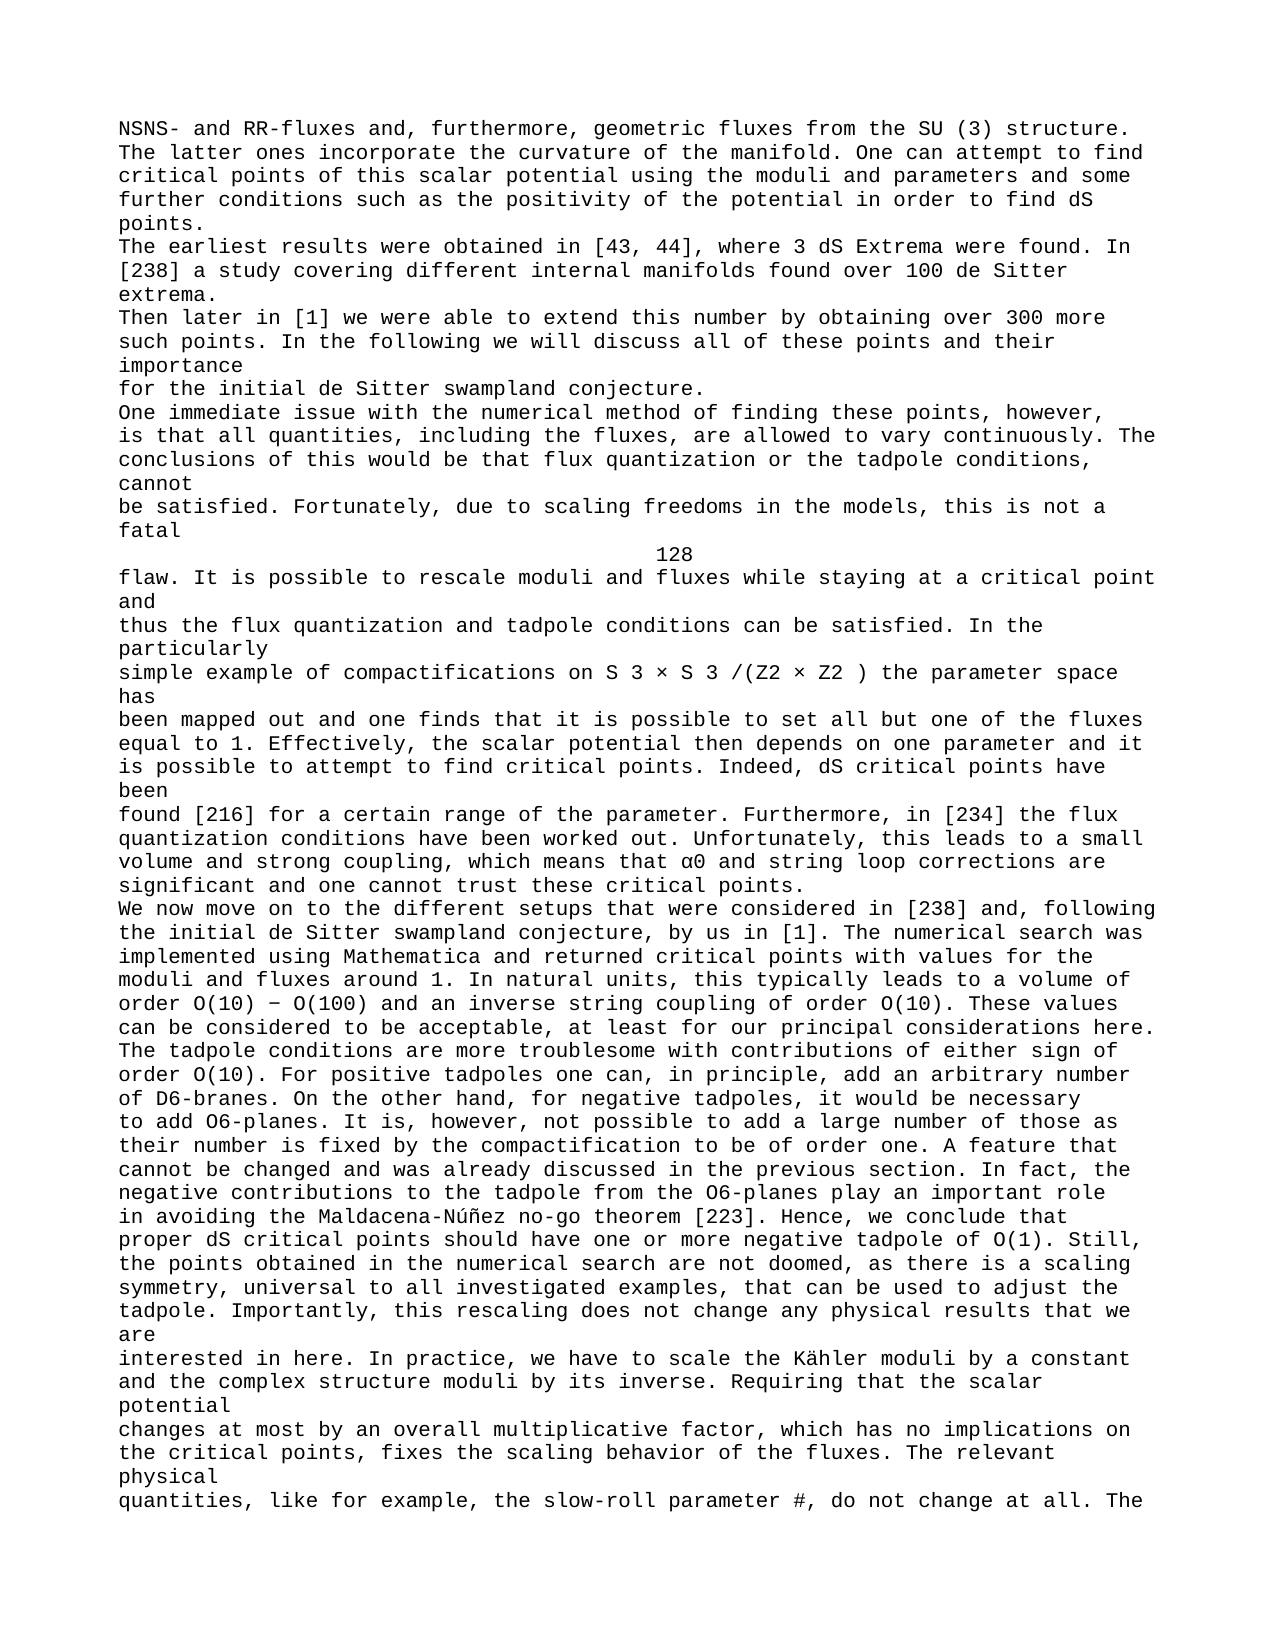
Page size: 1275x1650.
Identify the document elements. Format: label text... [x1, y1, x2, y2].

text to add O6-planes. It is, however, not possible to add a large number of those as [118, 1111, 1157, 1135]
text flaw. It is possible to rescale moduli and fluxes while staying at a critical point and [118, 567, 1157, 615]
text is that all quantities, including the fluxes, are allowed to vary continuously. The [118, 426, 1157, 449]
text The latter ones incorporate the curvature of the manifold. One can attempt to find [118, 142, 1157, 165]
text Then later in [1] we were able to extend this number by obtaining over 300 more [118, 307, 1157, 331]
text moduli and fluxes around 1. In natural units, this typically leads to a volume of [118, 969, 1157, 993]
text for the initial de Sitter swampland conjecture. [118, 378, 1157, 402]
text critical points of this scalar potential using the moduli and parameters and some [118, 165, 1157, 189]
text the points obtained in the numerical search are not doomed, as there is a scaling [118, 1253, 1157, 1277]
text and the complex structure moduli by its inverse. Requiring that the scalar potential [118, 1371, 1157, 1419]
text The tadpole conditions are more troublesome with contributions of either sign of [118, 1040, 1157, 1064]
text volume and strong coupling, which means that α0 and string loop corrections are [118, 851, 1157, 875]
text is possible to attempt to find critical points. Indeed, dS critical points have been [118, 757, 1157, 804]
text can be considered to be acceptable, at least for our principal considerations here. [118, 1017, 1157, 1040]
text been mapped out and one finds that it is possible to set all but one of the fluxes [118, 709, 1157, 733]
text 128 [118, 544, 1157, 567]
text significant and one cannot trust these critical points. [118, 875, 1157, 898]
text order O(10). For positive tadpoles one can, in principle, add an arbitrary number [118, 1064, 1157, 1088]
text interested in here. In practice, we have to scale the Kähler moduli by a constant [118, 1348, 1157, 1371]
text further conditions such as the positivity of the potential in order to find dS points. [118, 189, 1157, 236]
text order O(10) − O(100) and an inverse string coupling of order O(10). These values [118, 993, 1157, 1017]
text the initial de Sitter swampland conjecture, by us in [1]. The numerical search was [118, 922, 1157, 946]
text the critical points, fixes the scaling behavior of the fluxes. The relevant physical [118, 1442, 1157, 1489]
text quantities, like for example, the slow-roll parameter #, do not change at all. The [118, 1489, 1157, 1513]
text thus the flux quantization and tadpole conditions can be satisfied. In the particularly [118, 615, 1157, 662]
text simple example of compactifications on S 3 × S 3 /(Z2 × Z2 ) the parameter space has [118, 662, 1157, 709]
text NSNS- and RR-fluxes and, furthermore, geometric fluxes from the SU (3) structure. [118, 118, 1157, 142]
text symmetry, universal to all investigated examples, that can be used to adjust the [118, 1277, 1157, 1300]
text implemented using Mathematica and returned critical points with values for the [118, 946, 1157, 969]
text quantization conditions have been worked out. Unfortunately, this leads to a small [118, 827, 1157, 851]
text found [216] for a certain range of the parameter. Furthermore, in [234] the flux [118, 804, 1157, 827]
text equal to 1. Effectively, the scalar potential then depends on one parameter and it [118, 733, 1157, 757]
text changes at most by an overall multiplicative factor, which has no implications on [118, 1419, 1157, 1442]
text proper dS critical points should have one or more negative tadpole of O(1). Still, [118, 1229, 1157, 1253]
text be satisfied. Fortunately, due to scaling freedoms in the models, this is not a fatal [118, 496, 1157, 544]
text in avoiding the Maldacena-Núñez no-go theorem [223]. Hence, we conclude that [118, 1206, 1157, 1229]
text cannot be changed and was already discussed in the previous section. In fact, the [118, 1158, 1157, 1182]
text We now move on to the different setups that were considered in [238] and, following [118, 898, 1157, 922]
text conclusions of this would be that flux quantization or the tadpole conditions, cannot [118, 449, 1157, 496]
text The earliest results were obtained in [43, 44], where 3 dS Extrema were found. In [118, 236, 1157, 260]
text of D6-branes. On the other hand, for negative tadpoles, it would be necessary [118, 1088, 1157, 1111]
text their number is fixed by the compactification to be of order one. A feature that [118, 1135, 1157, 1158]
text negative contributions to the tadpole from the O6-planes play an important role [118, 1182, 1157, 1206]
text [238] a study covering different internal manifolds found over 100 de Sitter extrema. [118, 260, 1157, 307]
text such points. In the following we will discuss all of these points and their importance [118, 331, 1157, 378]
text tadpole. Importantly, this rescaling does not change any physical results that we are [118, 1300, 1157, 1348]
text One immediate issue with the numerical method of finding these points, however, [118, 402, 1157, 426]
